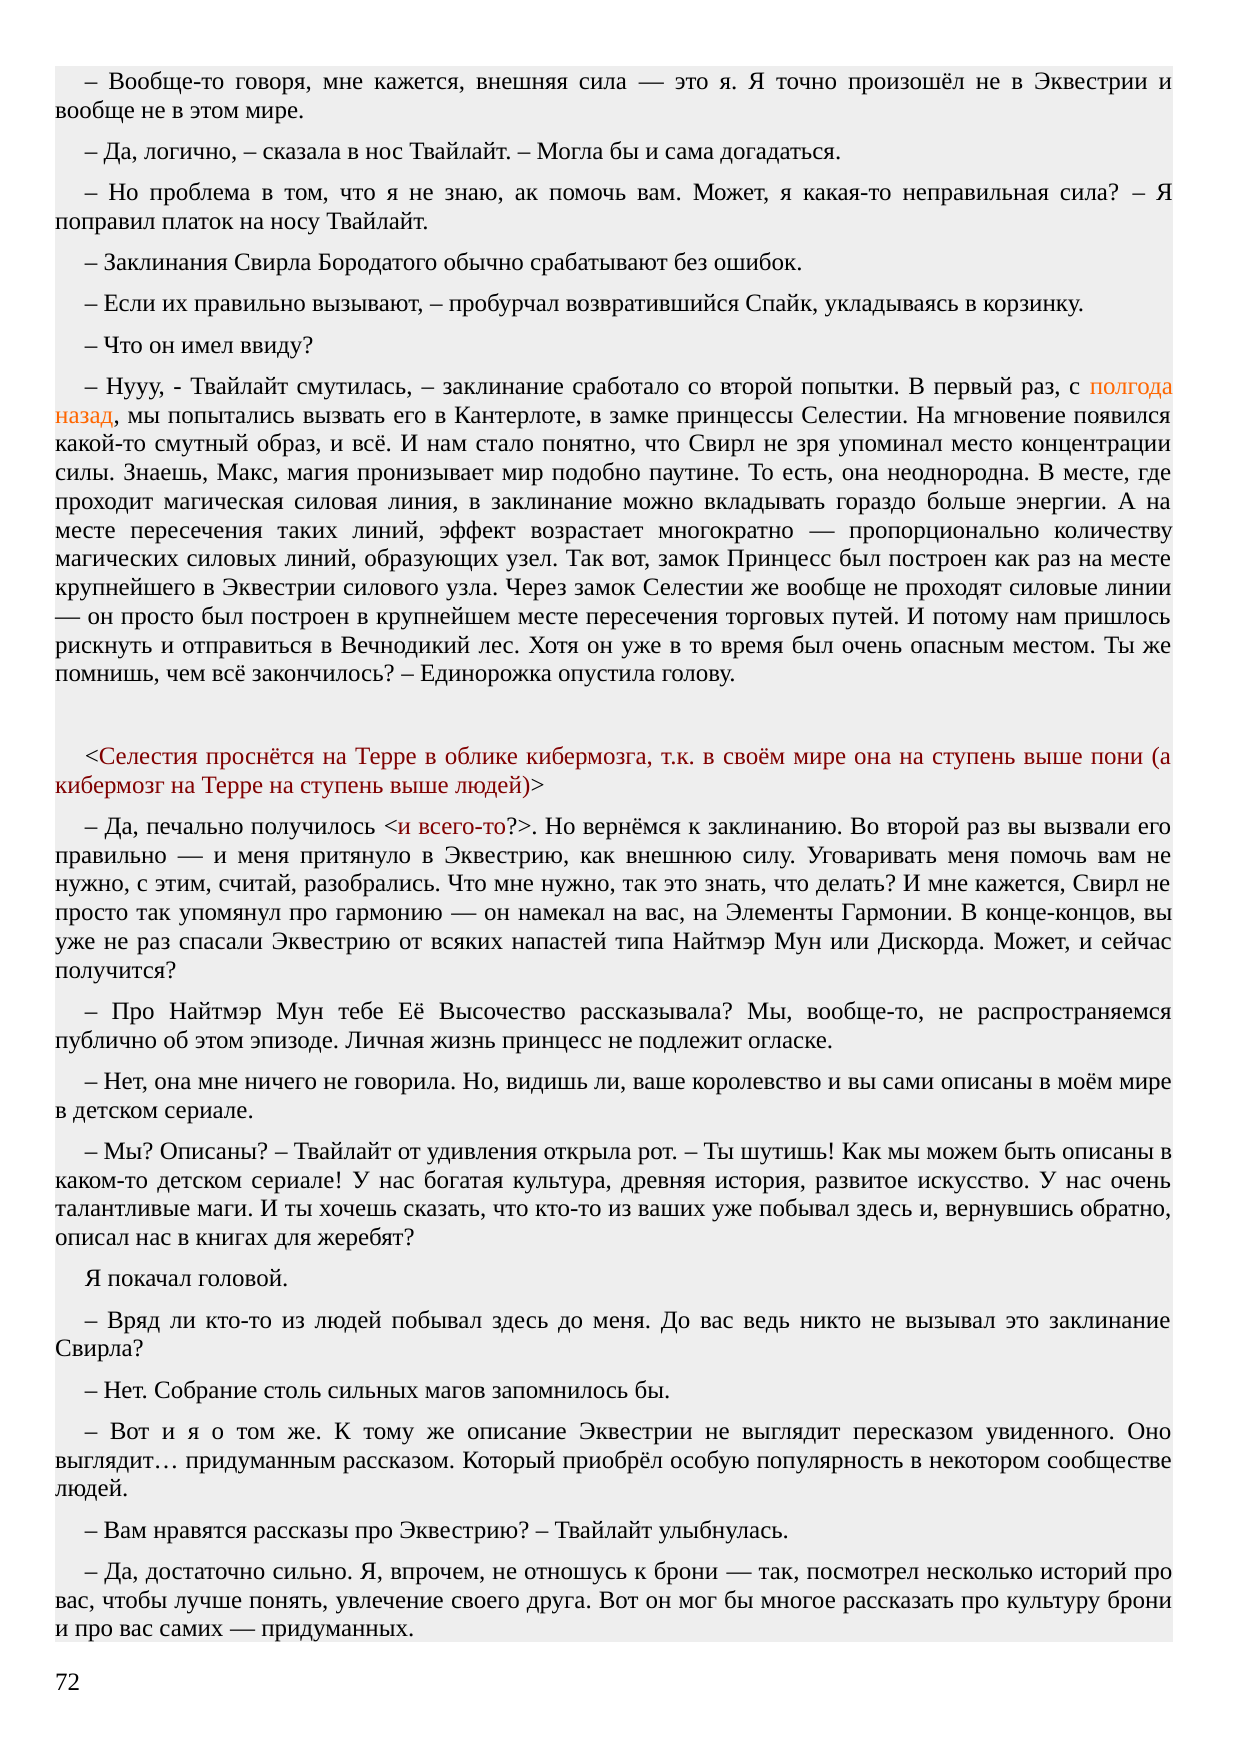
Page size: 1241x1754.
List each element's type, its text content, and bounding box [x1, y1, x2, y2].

text – Нет. Собрание столь сильных магов запомнилось бы. [55, 1375, 1173, 1403]
text – Да, печально получилось <и всего-то?>. Но вернёмся к заклинанию. Во второй раз вы вызвали его правильно — и меня притянуло в Эквестрию, как внешнюю силу. Уговаривать меня помочь вам не нужно, с этим, считай, разобрались. Что мне нужно, так это знать, что делать? И мне кажется, Свирл не просто так упомянул про гармонию — он намекал на вас, на Элементы Гармонии. В конце-концов, вы уже не раз спасали Эквестрию от всяких напастей типа Найтмэр Мун или Дискорда. Может, и сейчас получится? [55, 811, 1173, 983]
text – Нет, она мне ничего не говорила. Но, видишь ли, ваше королевство и вы сами описаны в моём мире в детском сериале. [55, 1066, 1173, 1123]
text – Если их правильно вызывают, – пробурчал возвратившийся Спайк, укладываясь в корзинку. [55, 288, 1173, 317]
text – Да, логично, – сказала в нос Твайлайт. – Могла бы и сама догадаться. [55, 136, 1173, 165]
text – Нууу, - Твайлайт смутилась, – заклинание сработало со второй попытки. В первый раз, с полгода назад, мы попытались вызвать его в Кантерлоте, в замке принцессы Селестии. На мгновение появился какой-то смутный образ, и всё. И нам стало понятно, что Свирл не зря упоминал место концентрации силы. Знаешь, Макс, магия пронизывает мир подобно паутине. То есть, она неоднородна. В месте, где проходит магическая силовая линия, в заклинание можно вкладывать гораздо больше энергии. А на месте пересечения таких линий, эффект возрастает многократно — пропорционально количеству магических силовых линий, образующих узел. Так вот, замок Принцесс был построен как раз на месте крупнейшего в Эквестрии силового узла. Через замок Селестии же вообще не проходят силовые линии — он просто был построен в крупнейшем месте пересечения торговых путей. И потому нам пришлось рискнуть и отправиться в Вечнодикий лес. Хотя он уже в то время был очень опасным местом. Ты же помнишь, чем всё закончилось? – Единорожка опустила голову. [55, 371, 1173, 687]
text – Но проблема в том, что я не знаю, ак помочь вам. Может, я какая-то неправильная сила? – Я поправил платок на носу Твайлайт. [55, 177, 1173, 235]
text – Вот и я о том же. К тому же описание Эквестрии не выглядит пересказом увиденного. Оно выглядит… придуманным рассказом. Который приобрёл особую популярность в некотором сообществе людей. [55, 1416, 1173, 1502]
text – Да, достаточно сильно. Я, впрочем, не отношусь к брони — так, посмотрел несколько историй про вас, чтобы лучше понять, увлечение своего друга. Вот он мог бы многое рассказать про культуру брони и про вас самих — придуманных. [55, 1556, 1173, 1642]
text – Мы? Описаны? – Твайлайт от удивления открыла рот. – Ты шутишь! Как мы можем быть описаны в каком-то детском сериале! У нас богатая культура, древняя история, развитое искусство. У нас очень талантливые маги. И ты хочешь сказать, что кто-то из ваших уже побывал здесь и, вернувшись обратно, описал нас в книгах для жеребят? [55, 1136, 1173, 1251]
text Я покачал головой. [55, 1263, 1173, 1292]
text – Что он имел ввиду? [55, 330, 1173, 358]
text – Вряд ли кто-то из людей побывал здесь до меня. До вас ведь никто не вызывал это заклинание Свирла? [55, 1305, 1173, 1362]
text <Селестия проснётся на Терре в облике кибермозга, т.к. в своём мире она на ступень выше пони (а кибермозг на Терре на ступень выше людей)> [55, 741, 1173, 798]
text – Заклинания Свирла Бородатого обычно срабатывают без ошибок. [55, 247, 1173, 276]
text – Вообще-то говоря, мне кажется, внешняя сила — это я. Я точно произошёл не в Эквестрии и вообще не в этом мире. [55, 66, 1173, 123]
text – Про Найтмэр Мун тебе Её Высочество рассказывала? Мы, вообще-то, не распространяемся публично об этом эпизоде. Личная жизнь принцесс не подлежит огласке. [55, 996, 1173, 1053]
text – Вам нравятся рассказы про Эквестрию? – Твайлайт улыбнулась. [55, 1515, 1173, 1543]
